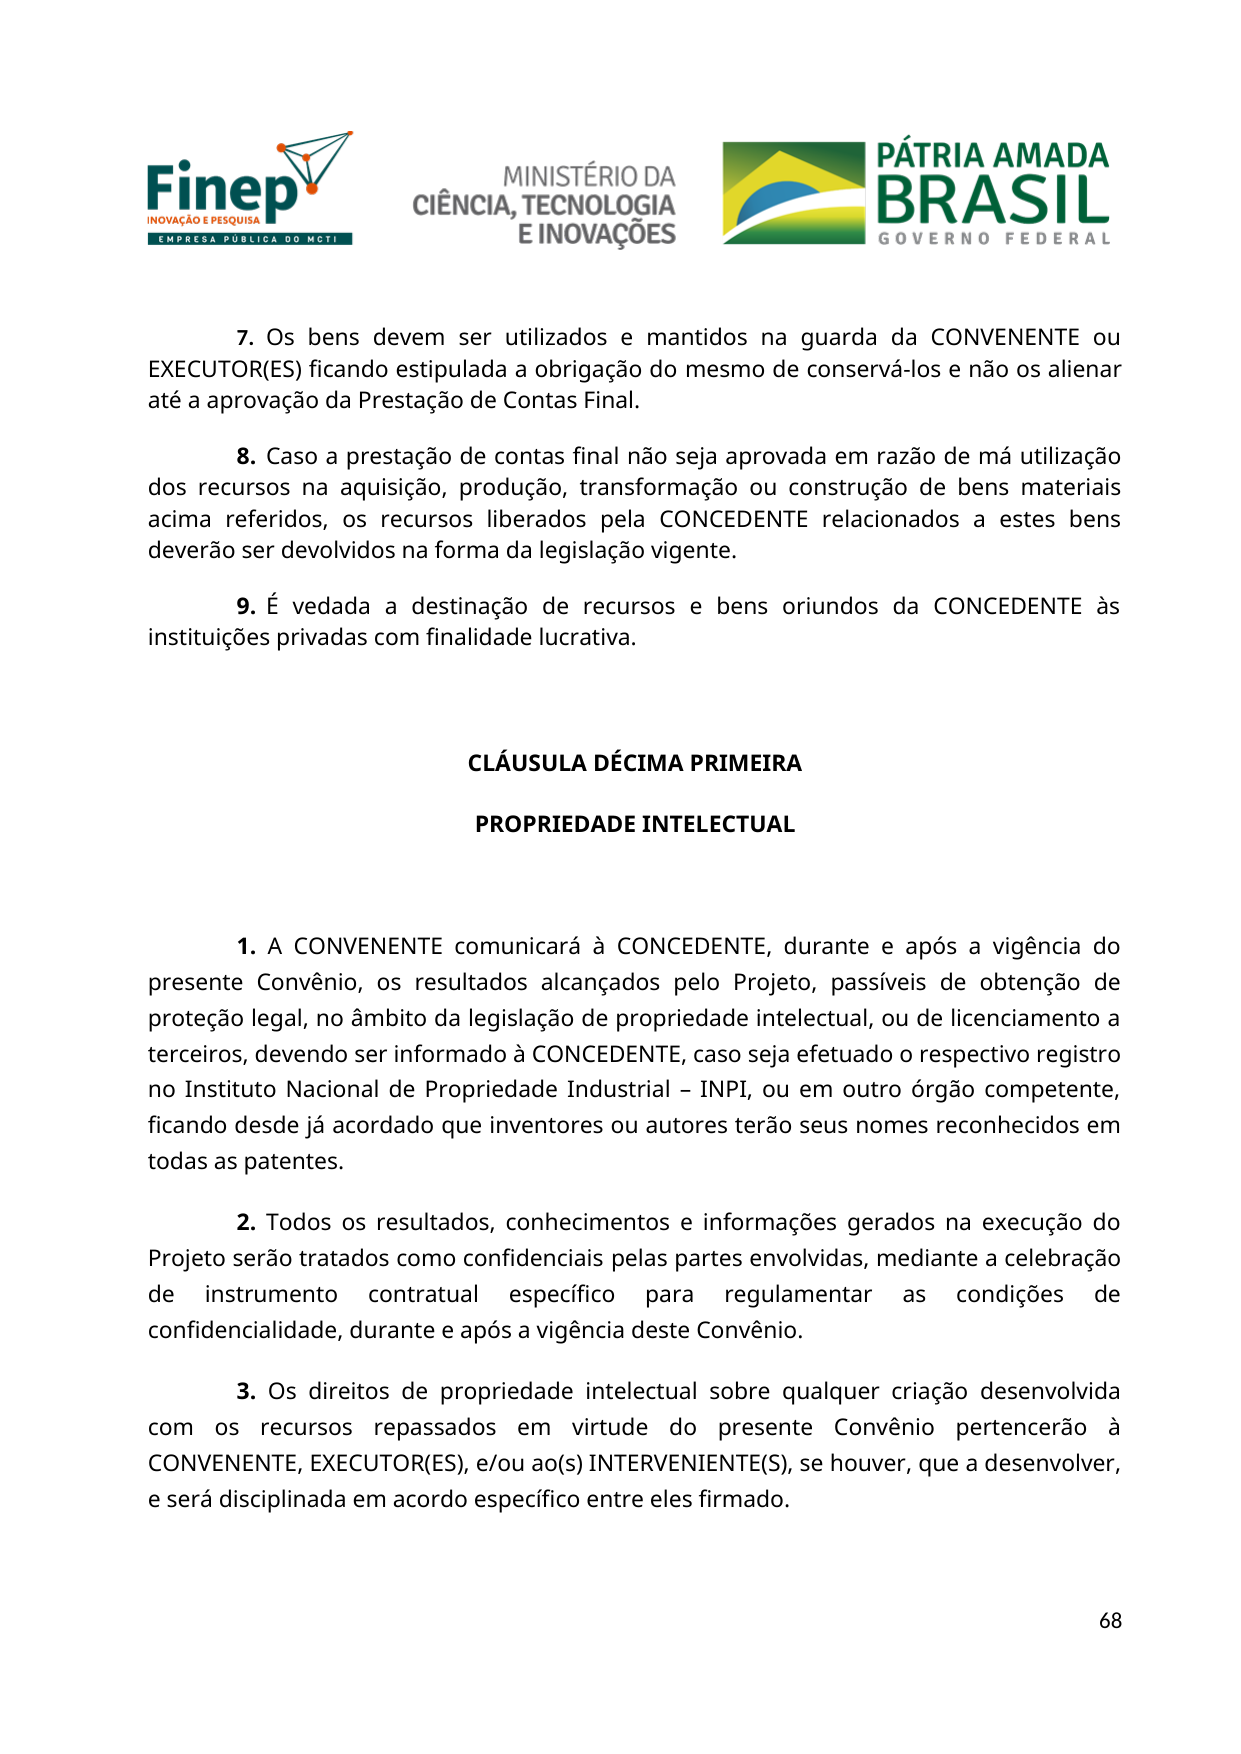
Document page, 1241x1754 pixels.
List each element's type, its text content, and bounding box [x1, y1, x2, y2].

text 2. Todos os resultados, conhecimentos e informações gerados na execução do Projeto serão tratados como confidenciais pelas partes envolvidas, mediante a celebração de instrumento contratual específico para regulamentar as condições de confidencialidade, durante e após a vigência deste Convênio. [148, 1206, 1122, 1345]
list Caso a prestação de contas final não seja aprovada em razão de má utilização dos recursos na aquisição, produção, transformação ou construção de bens materiais acima referidos, os recursos liberados pela CONCEDENTE relacionados a estes bens deverão ser devolvidos na forma da legislação vigente. [148, 440, 1122, 565]
list Os bens devem ser utilizados e mantidos na guarda da CONVENENTE ou EXECUTOR(ES) ficando estipulada a obrigação do mesmo de conservá-los e não os alienar até a aprovação da Prestação de Contas Final. [148, 321, 1122, 415]
list É vedada a destinação de recursos e bens oriundos da CONCEDENTE às instituições privadas com finalidade lucrativa. [148, 590, 1122, 653]
text PROPRIEDADE INTELECTUAL [148, 808, 1122, 839]
text 1. A CONVENENTE comunicará à CONCEDENTE, durante e após a vigência do presente Convênio, os resultados alcançados pelo Projeto, passíveis de obtenção de proteção legal, no âmbito da legislação de propriedade intelectual, ou de licenciamento a terceiros, devendo ser informado à CONCEDENTE, caso seja efetuado o respectivo registro no Instituto Nacional de Propriedade Industrial – INPI, ou em outro órgão competente, ficando desde já acordado que inventores ou autores terão seus nomes reconhecidos em todas as patentes. [148, 930, 1122, 1177]
text CLÁUSULA DÉCIMA PRIMEIRA [148, 747, 1122, 778]
text 3. Os direitos de propriedade intelectual sobre qualquer criação desenvolvida com os recursos repassados em virtude do presente Convênio pertencerão à CONVENENTE, EXECUTOR(ES), e/ou ao(s) INTERVENIENTE(S), se houver, que a desenvolver, e será disciplinada em acordo específico entre eles firmado. [148, 1375, 1122, 1514]
